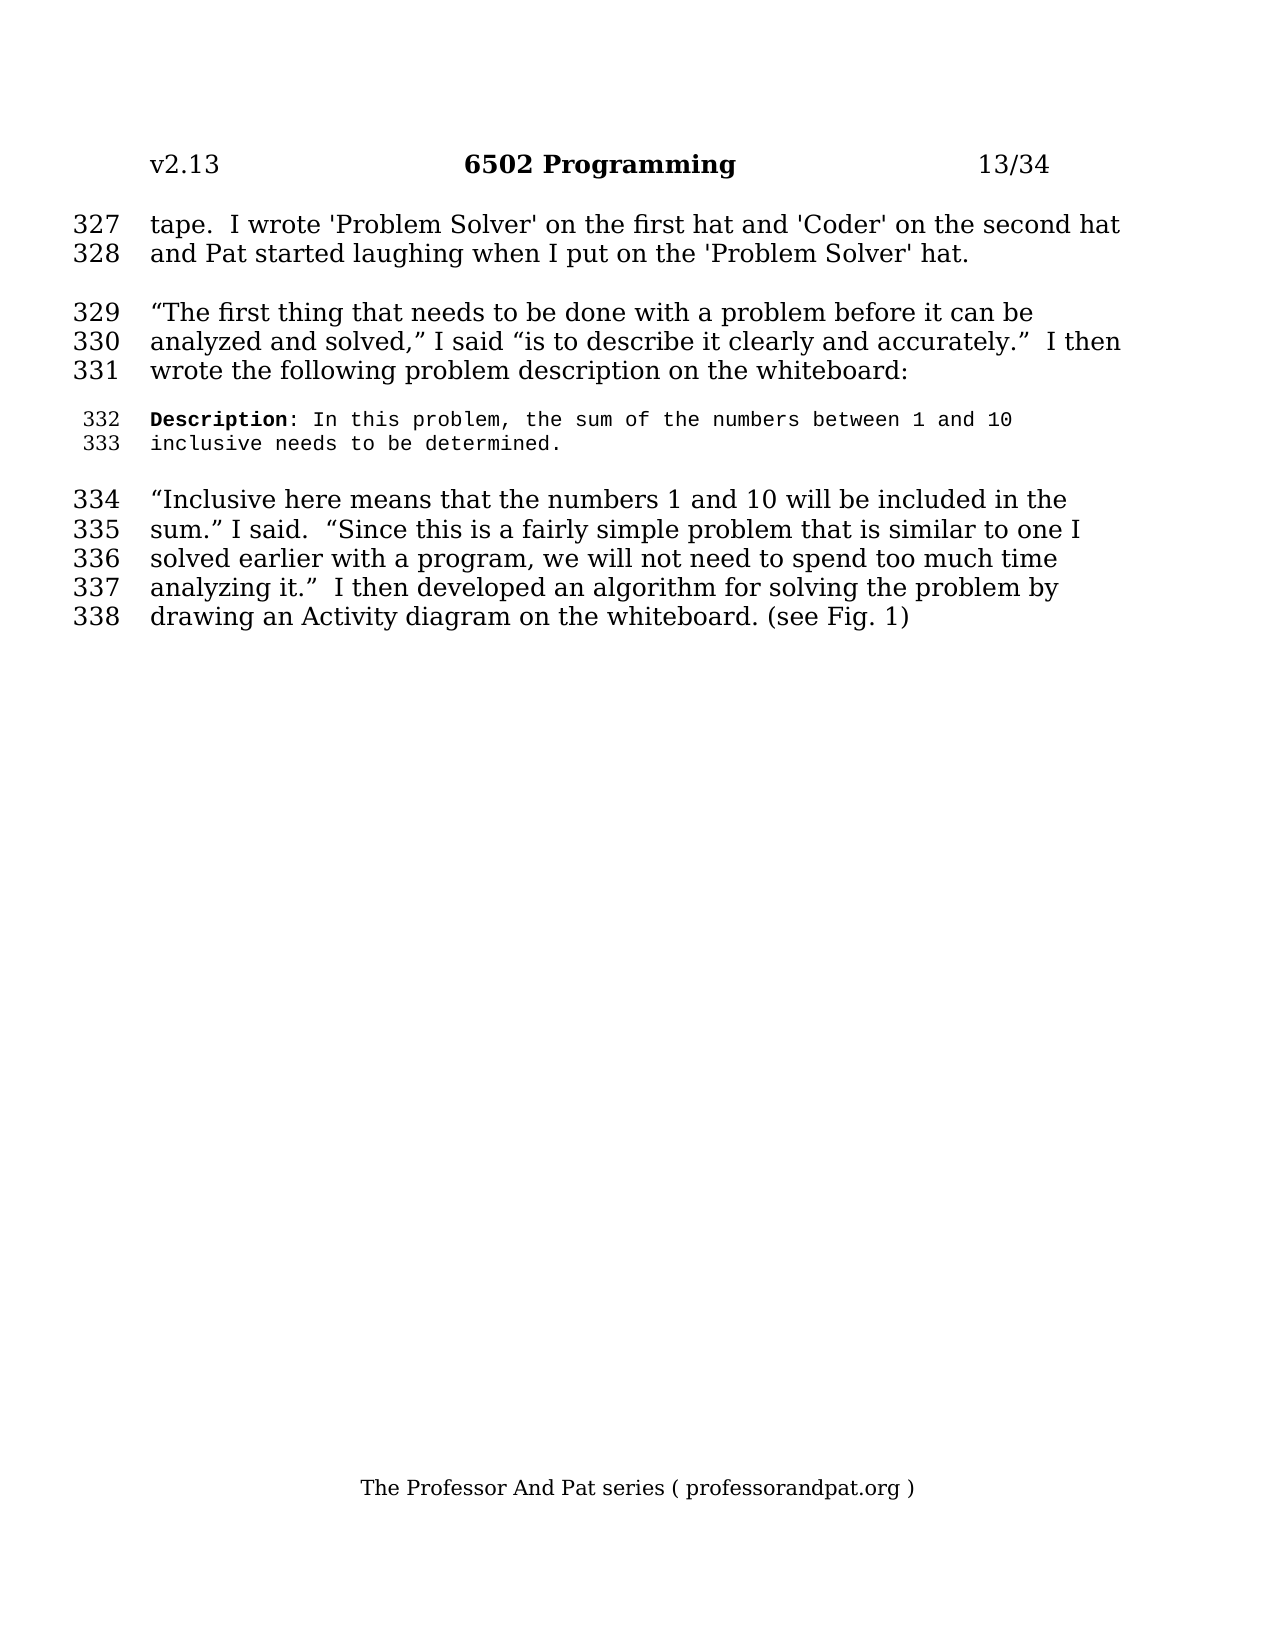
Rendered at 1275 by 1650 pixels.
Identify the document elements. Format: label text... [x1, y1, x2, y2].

text “The first thing that needs to be done with a problem before it can be analyzed and solved,” I said “is to describe it clearly and accurately.” I then wrote the following problem description on the whiteboard: [150, 298, 1125, 386]
text tape. I wrote 'Problem Solver' on the first hat and 'Coder' on the second hat and Pat started laughing when I put on the 'Problem Solver' hat. [150, 210, 1125, 268]
text Description: In this problem, the sum of the numbers between 1 and 10 inclusive needs to be determined. [150, 409, 1125, 456]
text “Inclusive here means that the numbers 1 and 10 will be included in the sum.” I said. “Since this is a fairly simple problem that is similar to one I solved earlier with a program, we will not need to spend too much time analyzing it.” I then developed an algorithm for solving the problem by drawing an Activity diagram on the whiteboard. (see Fig. 1) [150, 486, 1125, 632]
